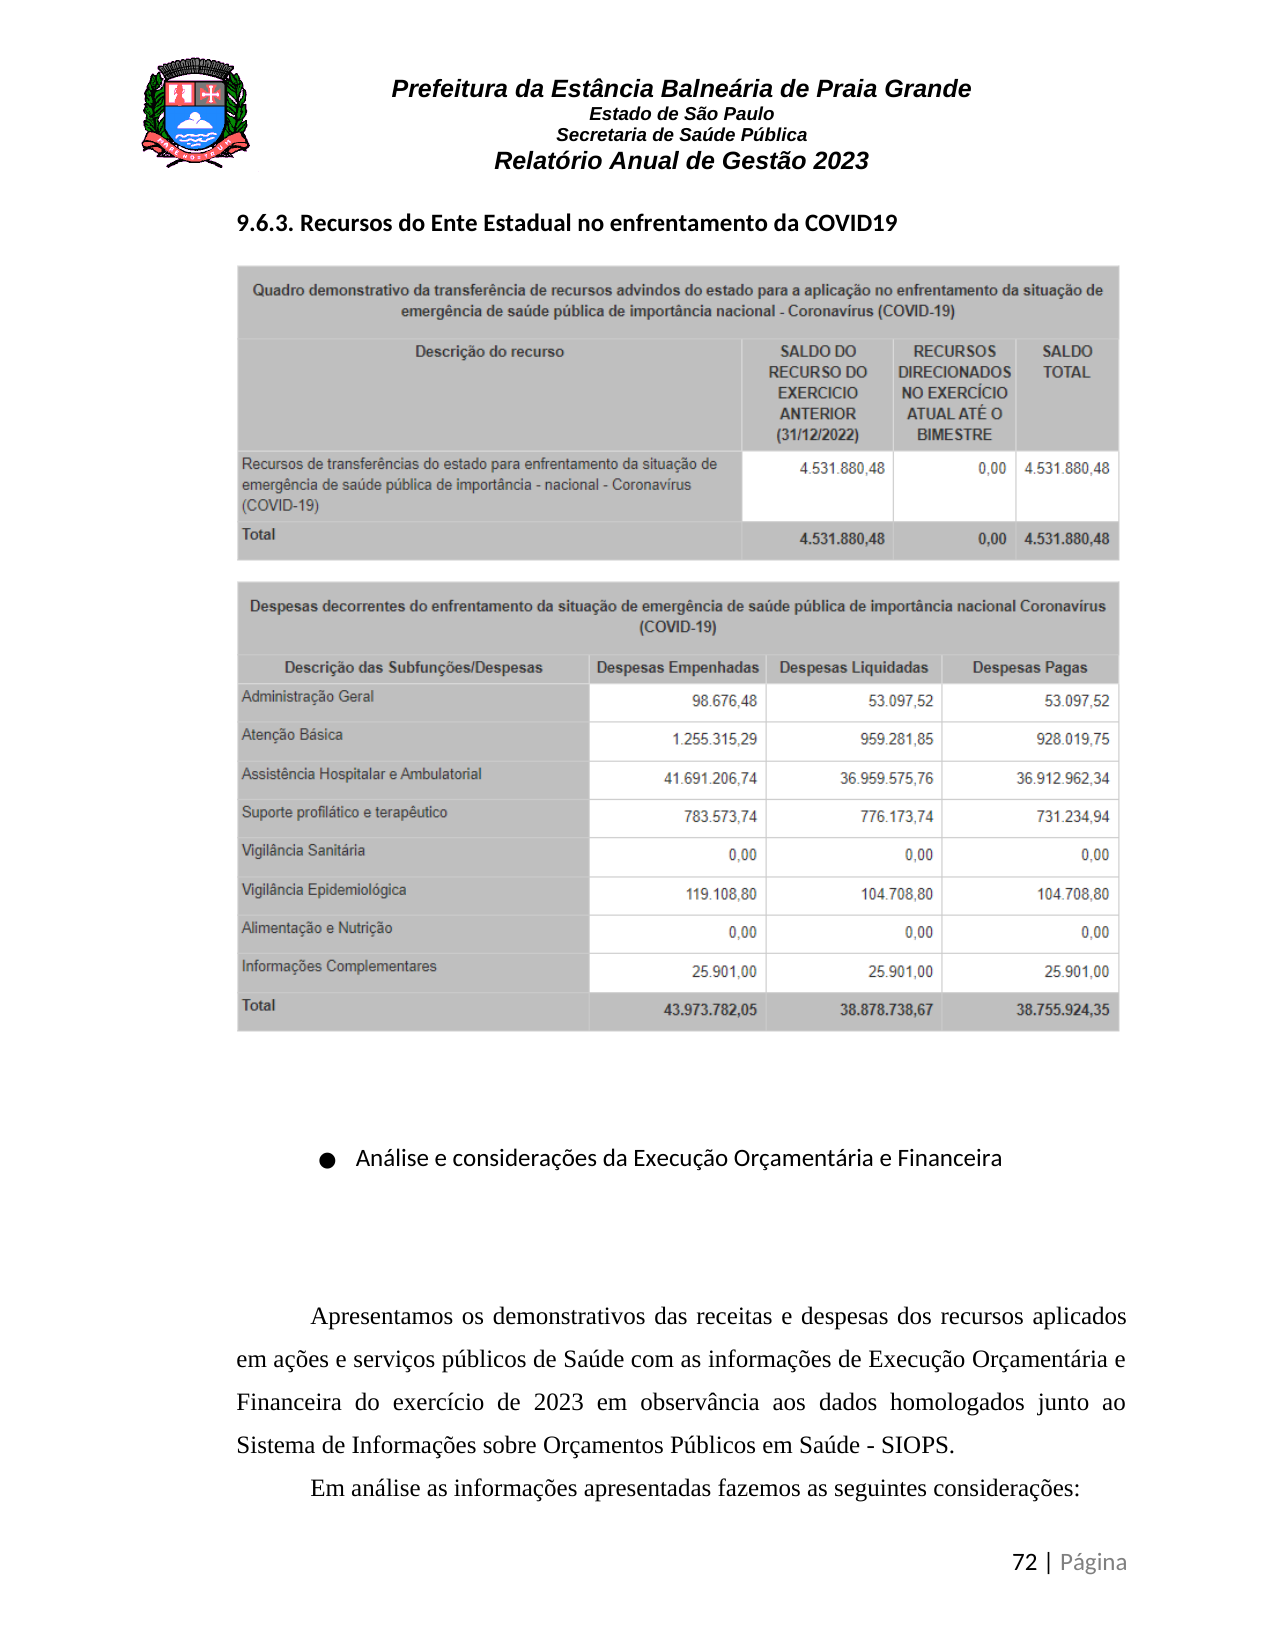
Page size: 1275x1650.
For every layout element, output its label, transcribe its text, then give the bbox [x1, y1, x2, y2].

picture [236, 262, 1123, 1035]
picture [132, 55, 259, 172]
list Análise e considerações da Execução Orçamentária e Financeira [318, 1136, 1127, 1179]
text Apresentamos os demonstrativos das receitas e despesas dos recursos aplicados em ações e serviços públicos de Saúde com as informações de Execução Orçamentária e Financeira do exercício de 2023 em observância aos dados homologados junto ao Sistema de Informações sobre Orçamentos Públicos em Saúde - SIOPS. [236, 1301, 1127, 1459]
text Em análise as informações apresentadas fazemos as seguintes considerações: [236, 1473, 1127, 1502]
text 9.6.3. Recursos do Ente Estadual no enfrentamento da COVID19 [236, 207, 1127, 237]
